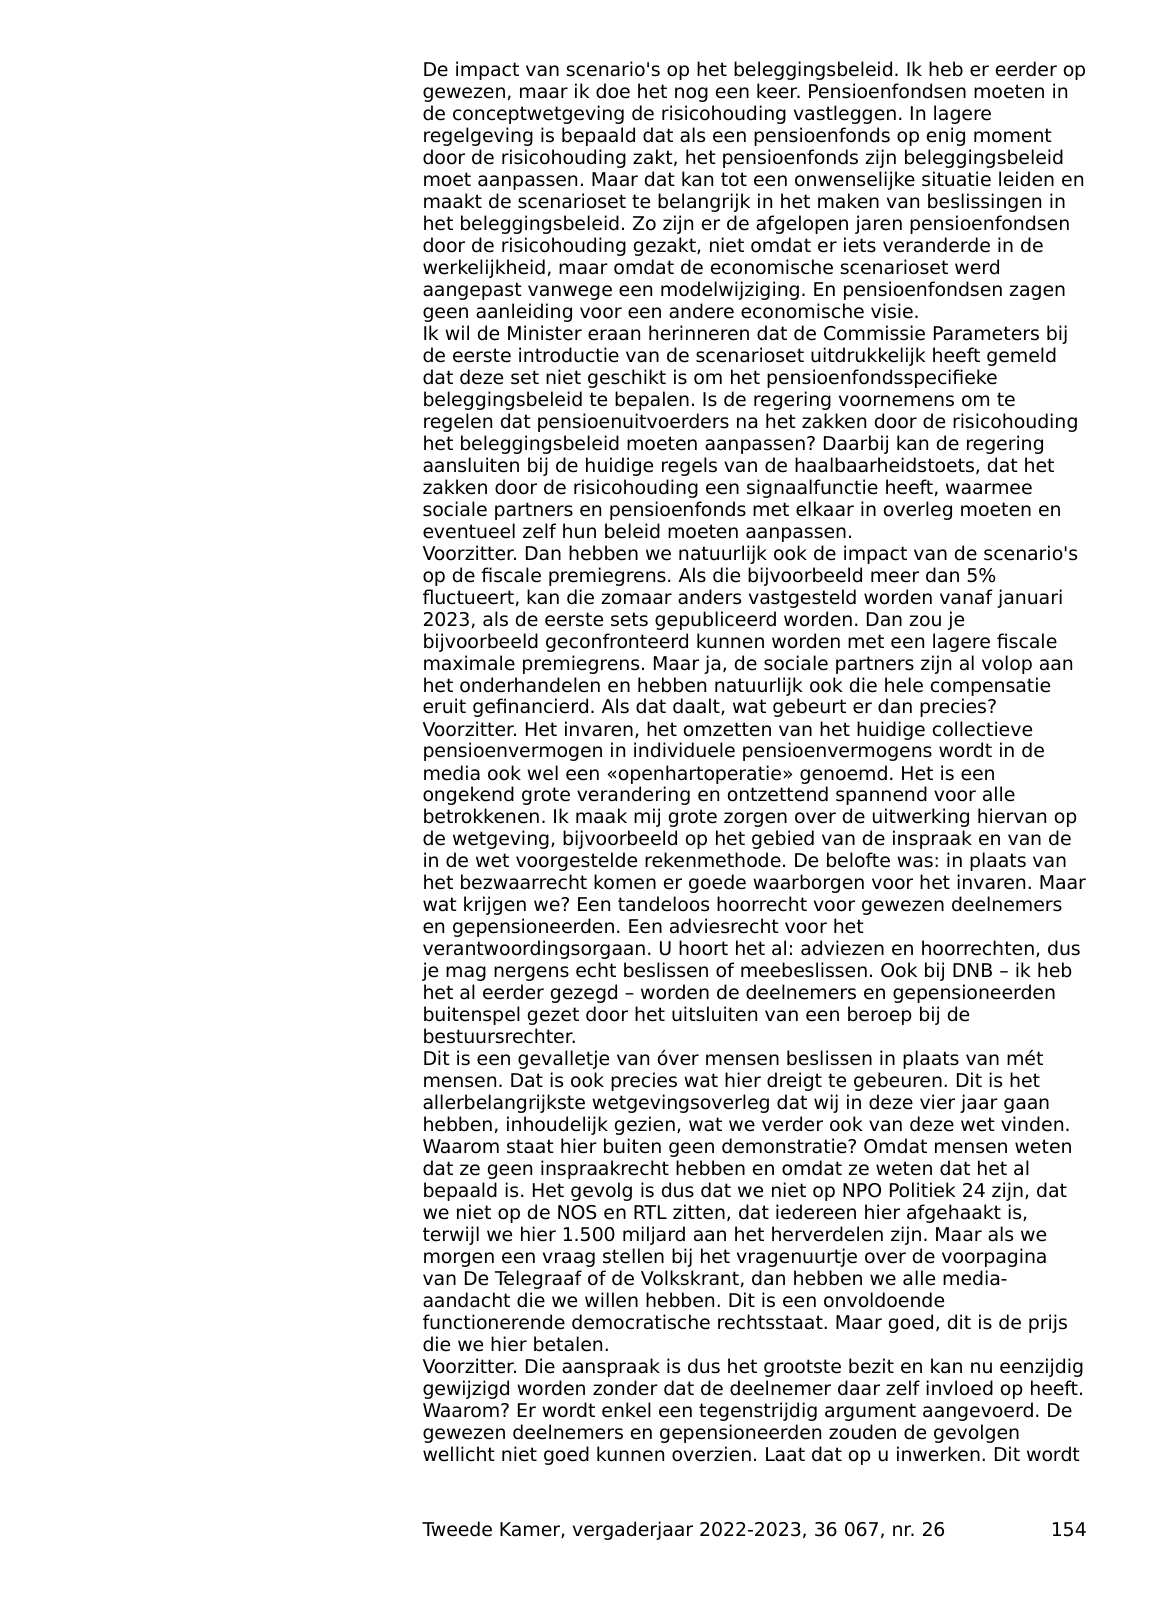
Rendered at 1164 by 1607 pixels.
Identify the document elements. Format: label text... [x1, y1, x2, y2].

text De impact van scenario's op het beleggingsbeleid. Ik heb er eerder op gewezen, maar ik doe het nog een keer. Pensioenfondsen moeten in de conceptwetgeving de risicohouding vastleggen. In lagere regelgeving is bepaald dat als een pensioenfonds op enig moment door de risicohouding zakt, het pensioenfonds zijn beleggingsbeleid moet aanpassen. Maar dat kan tot een onwenselijke situatie leiden en maakt de scenarioset te belangrijk in het maken van beslissingen in het beleggingsbeleid. Zo zijn er de afgelopen jaren pensioenfondsen door de risicohouding gezakt, niet omdat er iets veranderde in de werkelijkheid, maar omdat de economische scenarioset werd aangepast vanwege een modelwijziging. En pensioenfondsen zagen geen aanleiding voor een andere economische visie. [422, 59, 1087, 323]
text Ik wil de Minister eraan herinneren dat de Commissie Parameters bij de eerste introductie van de scenarioset uitdrukkelijk heeft gemeld dat deze set niet geschikt is om het pensioenfondsspecifieke beleggingsbeleid te bepalen. Is de regering voornemens om te regelen dat pensioenuitvoerders na het zakken door de risicohouding het beleggingsbeleid moeten aanpassen? Daarbij kan de regering aansluiten bij de huidige regels van de haalbaarheidstoets, dat het zakken door de risicohouding een signaalfunctie heeft, waarmee sociale partners en pensioenfonds met elkaar in overleg moeten en eventueel zelf hun beleid moeten aanpassen. [422, 323, 1087, 543]
text Voorzitter. Het invaren, het omzetten van het huidige collectieve pensioenvermogen in individuele pensioenvermogens wordt in de media ook wel een «openhartoperatie» genoemd. Het is een ongekend grote verandering en ontzettend spannend voor alle betrokkenen. Ik maak mij grote zorgen over de uitwerking hiervan op de wetgeving, bijvoorbeeld op het gebied van de inspraak en van de in de wet voorgestelde rekenmethode. De belofte was: in plaats van het bezwaarrecht komen er goede waarborgen voor het invaren. Maar wat krijgen we? Een tandeloos hoorrecht voor gewezen deelnemers en gepensioneerden. Een adviesrecht voor het verantwoordingsorgaan. U hoort het al: adviezen en hoorrechten, dus je mag nergens echt beslissen of meebeslissen. Ook bij DNB – ik heb het al eerder gezegd – worden de deelnemers en gepensioneerden buitenspel gezet door het uitsluiten van een beroep bij de bestuursrechter. [422, 718, 1087, 1048]
text Voorzitter. Dan hebben we natuurlijk ook de impact van de scenario's op de fiscale premiegrens. Als die bijvoorbeeld meer dan 5% fluctueert, kan die zomaar anders vastgesteld worden vanaf januari 2023, als de eerste sets gepubliceerd worden. Dan zou je bijvoorbeeld geconfronteerd kunnen worden met een lagere fiscale maximale premiegrens. Maar ja, de sociale partners zijn al volop aan het onderhandelen en hebben natuurlijk ook die hele compensatie eruit gefinancierd. Als dat daalt, wat gebeurt er dan precies? [422, 543, 1087, 718]
text Voorzitter. Die aanspraak is dus het grootste bezit en kan nu eenzijdig gewijzigd worden zonder dat de deelnemer daar zelf invloed op heeft. Waarom? Er wordt enkel een tegenstrijdig argument aangevoerd. De gewezen deelnemers en gepensioneerden zouden de gevolgen wellicht niet goed kunnen overzien. Laat dat op u inwerken. Dit wordt [422, 1356, 1087, 1466]
text Dit is een gevalletje van óver mensen beslissen in plaats van mét mensen. Dat is ook precies wat hier dreigt te gebeuren. Dit is het allerbelangrijkste wetgevingsoverleg dat wij in deze vier jaar gaan hebben, inhoudelijk gezien, wat we verder ook van deze wet vinden. Waarom staat hier buiten geen demonstratie? Omdat mensen weten dat ze geen inspraakrecht hebben en omdat ze weten dat het al bepaald is. Het gevolg is dus dat we niet op NPO Politiek 24 zijn, dat we niet op de NOS en RTL zitten, dat iedereen hier afgehaakt is, terwijl we hier 1.500 miljard aan het herverdelen zijn. Maar als we morgen een vraag stellen bij het vragenuurtje over de voorpagina van De Telegraaf of de Volkskrant, dan hebben we alle media-aandacht die we willen hebben. Dit is een onvoldoende functionerende democratische rechtsstaat. Maar goed, dit is de prijs die we hier betalen. [422, 1048, 1087, 1356]
